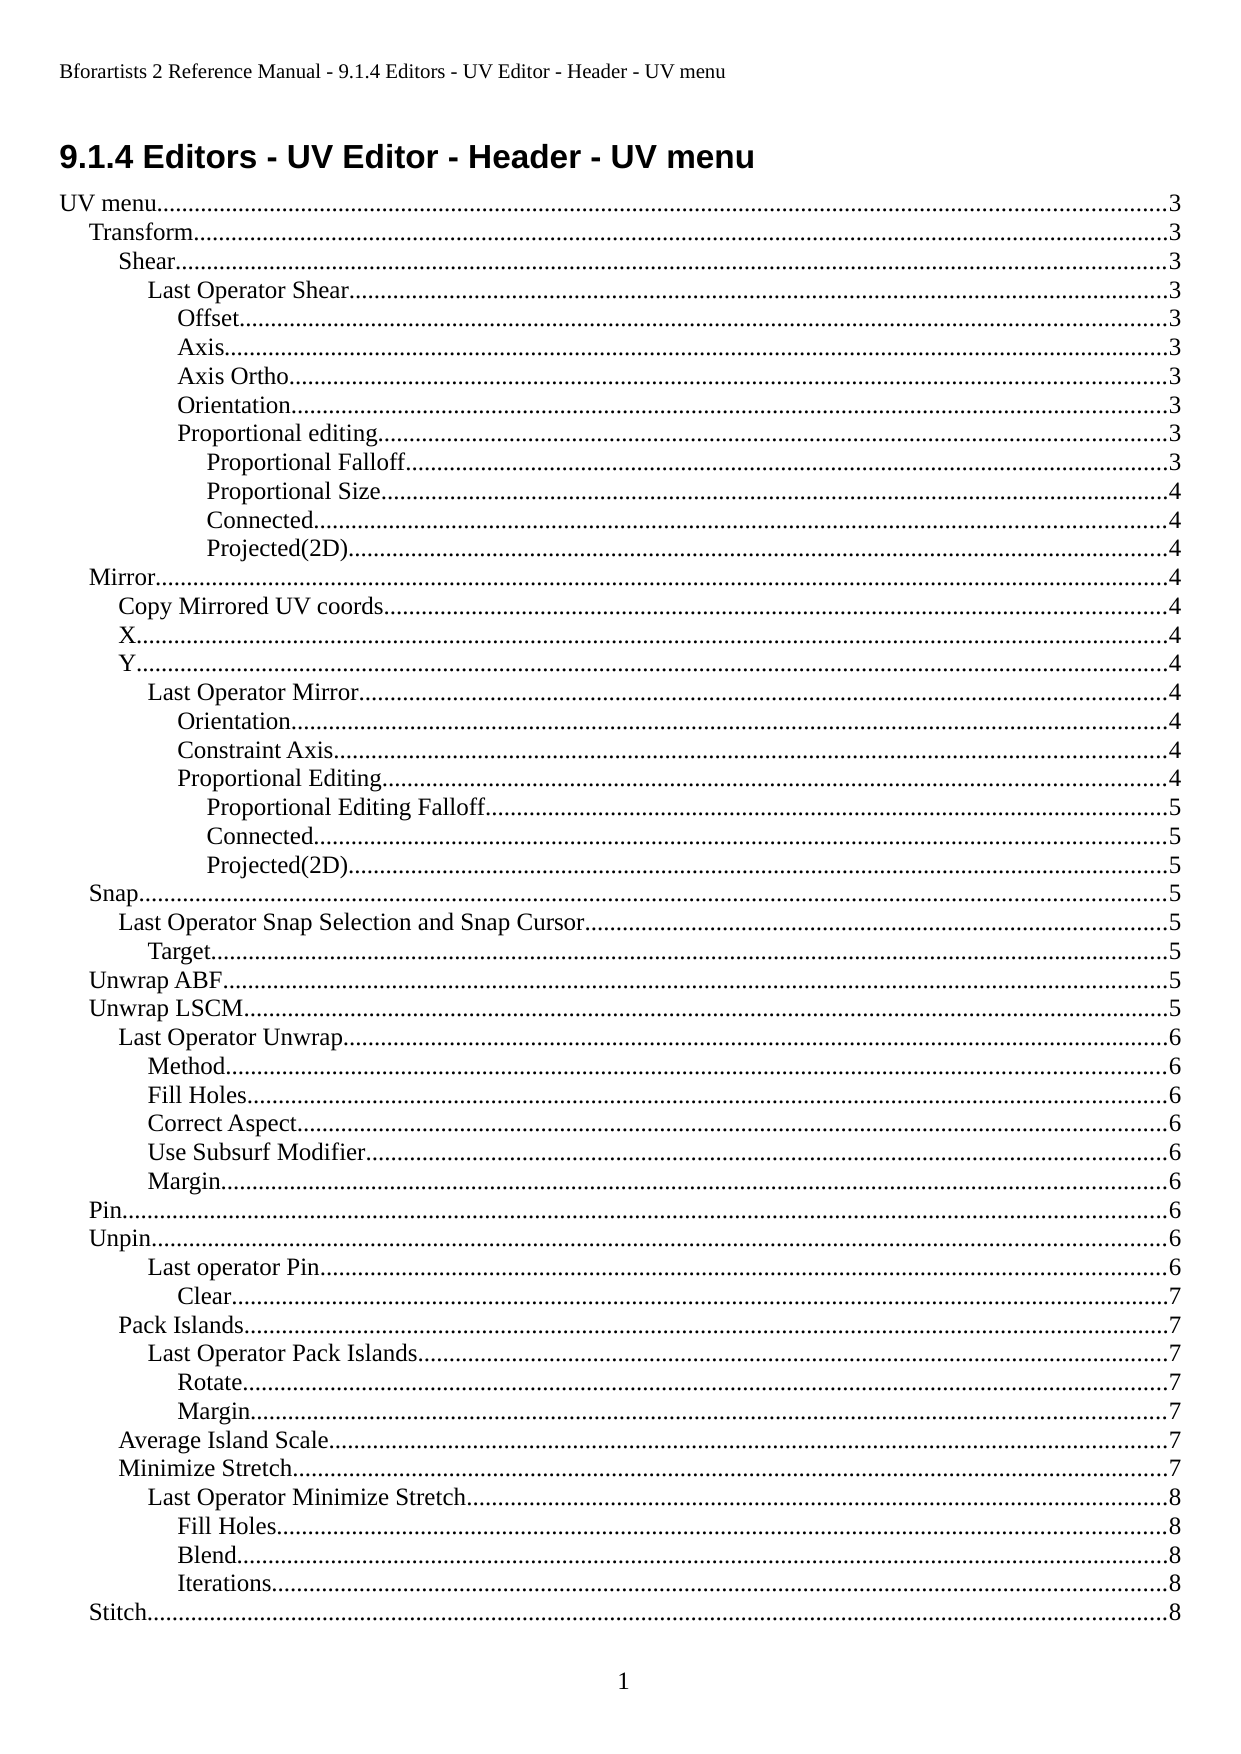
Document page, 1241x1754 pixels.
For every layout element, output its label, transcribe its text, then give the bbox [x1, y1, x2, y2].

text Copy Mirrored UV coords 4 [118, 591, 1181, 620]
text Axis 3 [177, 332, 1181, 361]
text Unwrap LSCM 5 [88, 993, 1181, 1022]
text Stitch 8 [88, 1597, 1181, 1626]
text Correct Aspect 6 [147, 1108, 1181, 1137]
text Orientation 4 [177, 706, 1181, 735]
text Transform 3 [88, 217, 1181, 246]
text Offset 3 [177, 303, 1181, 332]
text UV menu 3 [59, 188, 1181, 217]
text Clear 7 [177, 1281, 1181, 1310]
text Blend 8 [177, 1540, 1181, 1568]
text Use Subsurf Modifier 6 [147, 1137, 1181, 1166]
text Method 6 [147, 1051, 1181, 1080]
text Fill Holes 8 [177, 1511, 1181, 1540]
text Connected 5 [206, 821, 1181, 850]
text Margin 7 [177, 1396, 1181, 1425]
text Projected(2D) 5 [206, 850, 1181, 878]
text Last Operator Snap Selection and Snap Cursor 5 [118, 907, 1181, 936]
text Connected 4 [206, 505, 1181, 533]
text X 4 [118, 620, 1181, 648]
text Pin 6 [88, 1195, 1181, 1223]
text Last Operator Mirror 4 [147, 677, 1181, 706]
text Minimize Stretch 7 [118, 1453, 1181, 1482]
text Last Operator Pack Islands 7 [147, 1338, 1181, 1367]
text Last operator Pin 6 [147, 1252, 1181, 1281]
text Proportional Editing 4 [177, 763, 1181, 792]
text Fill Holes 6 [147, 1080, 1181, 1108]
text Snap 5 [88, 878, 1181, 907]
text Proportional editing 3 [177, 418, 1181, 447]
text Last Operator Shear 3 [147, 275, 1181, 303]
text Iterations 8 [177, 1568, 1181, 1597]
text Y 4 [118, 648, 1181, 677]
text Orientation 3 [177, 390, 1181, 418]
text Margin 6 [147, 1166, 1181, 1195]
text Mirror 4 [88, 562, 1181, 591]
text Shear 3 [118, 246, 1181, 275]
text Unpin 6 [88, 1223, 1181, 1252]
text Constraint Axis 4 [177, 735, 1181, 763]
text Rotate 7 [177, 1367, 1181, 1396]
text Unwrap ABF 5 [88, 965, 1181, 993]
text Proportional Falloff 3 [206, 447, 1181, 476]
text Axis Ortho 3 [177, 361, 1181, 390]
text Proportional Size 4 [206, 476, 1181, 505]
subtitle 9.1.4 Editors - UV Editor - Header - UV menu [59, 138, 1181, 176]
text Last Operator Unwrap 6 [118, 1022, 1181, 1051]
text Proportional Editing Falloff 5 [206, 792, 1181, 821]
text Projected(2D) 4 [206, 533, 1181, 562]
text Last Operator Minimize Stretch 8 [147, 1482, 1181, 1511]
text Pack Islands 7 [118, 1310, 1181, 1338]
text Target 5 [147, 936, 1181, 965]
text Average Island Scale 7 [118, 1425, 1181, 1453]
